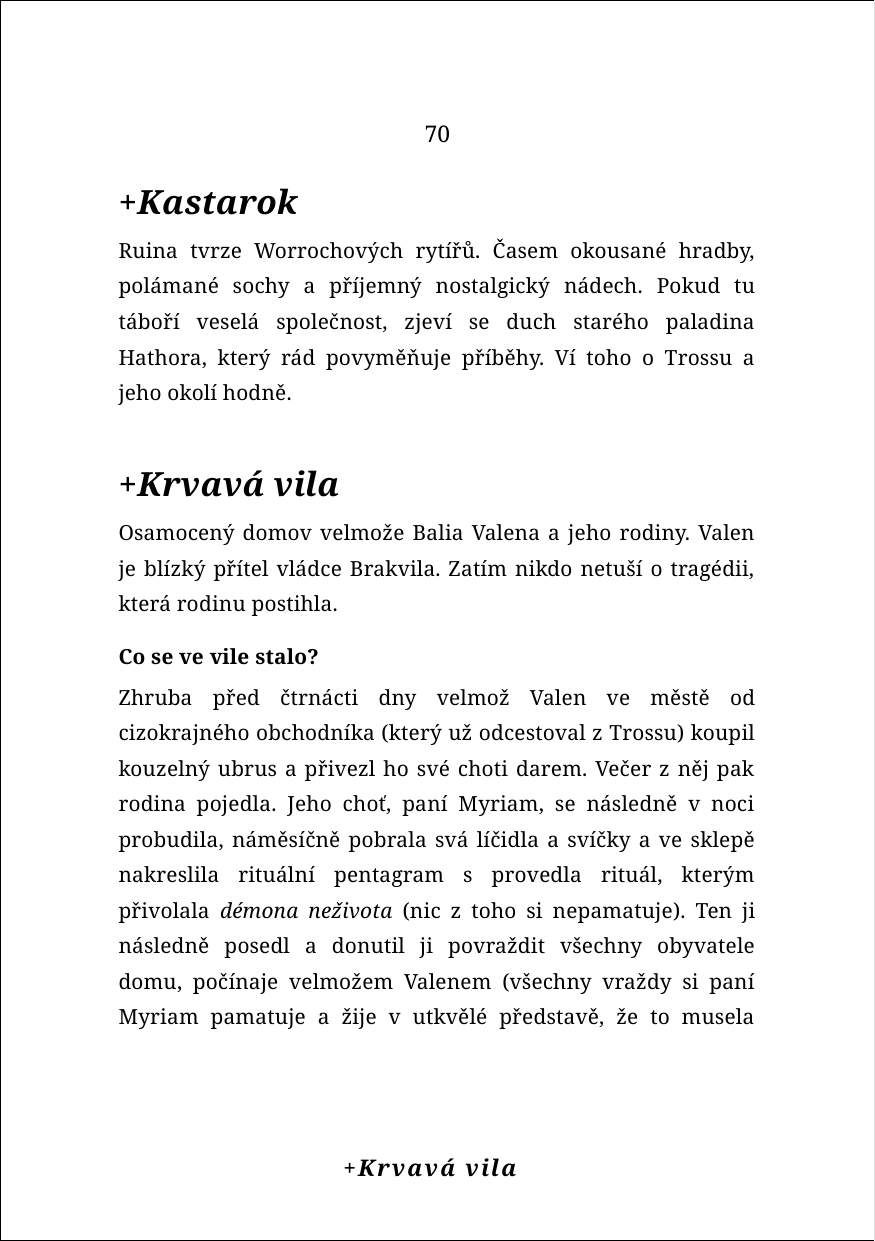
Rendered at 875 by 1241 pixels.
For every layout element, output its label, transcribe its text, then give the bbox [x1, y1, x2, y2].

subtitle +Kastarok [118, 179, 756, 224]
text Zhruba před čtrnácti dny velmož Valen ve městě od cizokrajného obchodníka (který už odcestoval z Trossu) koupil kouzelný ubrus a přivezl ho své choti darem. Večer z něj pak rodina pojedla. Jeho choť, paní Myriam, se následně v noci probudila, náměsíčně pobrala svá líčidla a svíčky a ve sklepě nakreslila rituální pentagram s provedla rituál, kterým přivolala démona neživota (nic z toho si nepamatuje). Ten ji následně posedl a donutil ji povraždit všechny obyvatele domu, počínaje velmožem Valenem (všechny vraždy si paní Myriam pamatuje a žije v utkvělé představě, že to musela [118, 683, 756, 1031]
subtitle +Krvavá vila [118, 461, 756, 506]
text Osamocený domov velmože Balia Valena a jeho rodiny. Valen je blízký přítel vládce Brakvila. Zatím nikdo netuší o tragédii, která rodinu postihla. [118, 518, 756, 618]
text Ruina tvrze Worrochových rytířů. Časem okousané hradby, polámané sochy a příjemný nostalgický nádech. Pokud tu táboří veselá společnost, zjeví se duch starého paladina Hathora, který rád povyměňuje příběhy. Ví toho o Trossu a jeho okolí hodně. [118, 236, 756, 407]
subtitle Co se ve vile stalo? [118, 642, 756, 671]
